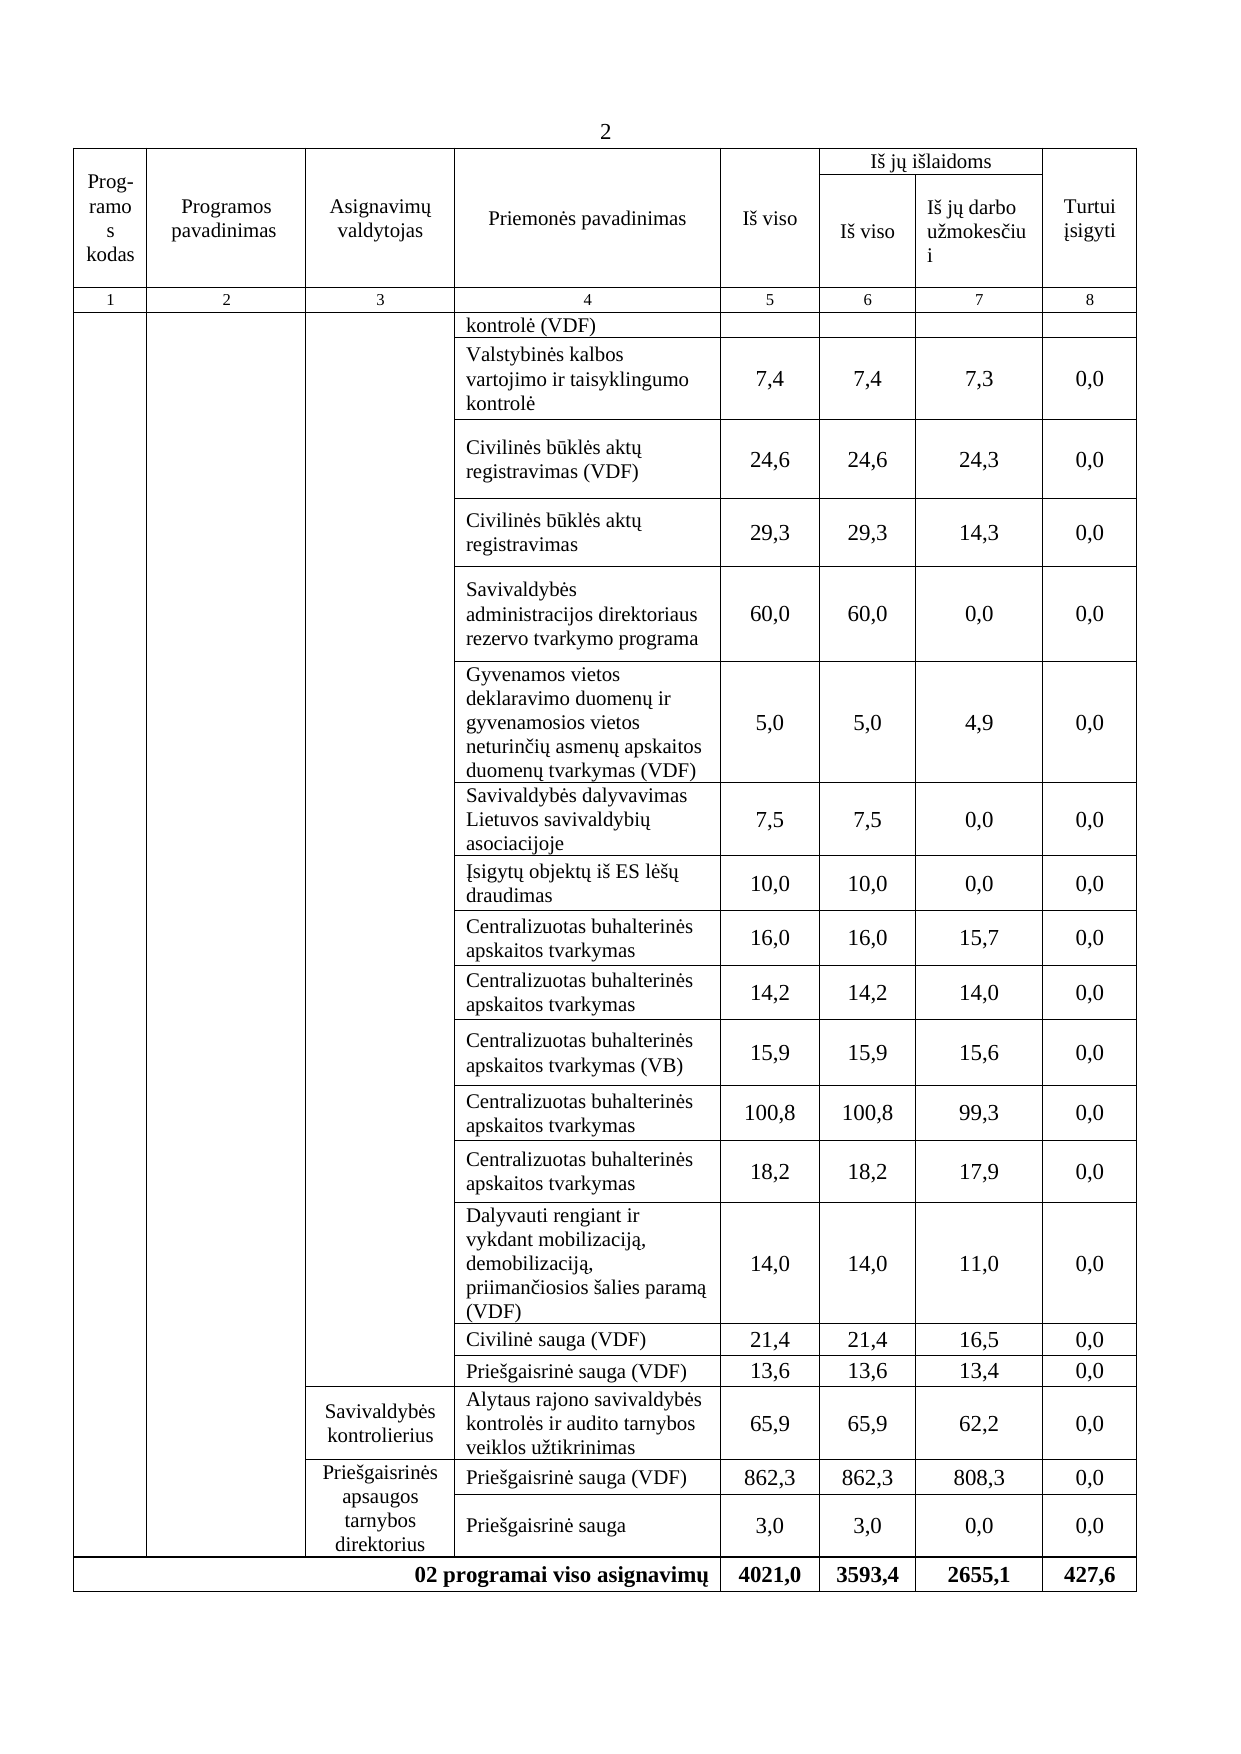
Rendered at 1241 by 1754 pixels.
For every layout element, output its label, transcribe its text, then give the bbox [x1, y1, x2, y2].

table_cell 0,0 [1043, 1324, 1136, 1354]
table_cell Centralizuotas buhalterinės apskaitos tvarkymas (VB) [455, 1020, 720, 1085]
table_cell 0,0 [1043, 1387, 1136, 1459]
table_cell [721, 313, 819, 337]
table_cell 13,6 [820, 1356, 915, 1386]
table_cell 0,0 [1043, 856, 1136, 910]
table_cell Iš jų darbo užmokesčiui [916, 175, 1042, 287]
table_cell Savivaldybės dalyvavimas Lietuvos savivaldybių asociacijoje [455, 783, 720, 855]
table_cell 21,4 [820, 1324, 915, 1354]
table_cell 7,4 [820, 338, 915, 419]
table_cell 3 [306, 288, 454, 312]
table_cell [820, 313, 915, 337]
table_cell 16,5 [916, 1324, 1042, 1354]
table_cell 0,0 [916, 856, 1042, 910]
table_cell 14,3 [916, 499, 1042, 566]
table_cell 0,0 [1043, 420, 1136, 498]
table_cell Civilinės būklės aktų registravimas [455, 499, 720, 566]
table_cell 18,2 [721, 1141, 819, 1202]
table_cell Valstybinės kalbos vartojimo ir taisyklingumo kontrolė [455, 338, 720, 419]
table_cell 14,0 [916, 966, 1042, 1019]
table_cell Priešgaisrinė sauga (VDF) [455, 1356, 720, 1386]
table_cell [306, 313, 454, 1386]
table_cell 0,0 [1043, 567, 1136, 661]
table_cell 808,3 [916, 1460, 1042, 1493]
table_cell 0,0 [1043, 1020, 1136, 1085]
table_cell Savivaldybės kontrolierius [306, 1387, 454, 1459]
table_cell 5 [721, 288, 819, 312]
table_cell 0,0 [1043, 1460, 1136, 1493]
table_cell 0,0 [1043, 499, 1136, 566]
table_cell [1043, 313, 1136, 337]
table_cell 8 [1043, 288, 1136, 312]
table_cell Priešgaisrinė sauga [455, 1495, 720, 1556]
table_cell 3593,4 [820, 1558, 915, 1591]
table_cell 0,0 [916, 1495, 1042, 1556]
table_cell 0,0 [1043, 338, 1136, 419]
table_cell 0,0 [916, 783, 1042, 855]
table_cell 11,0 [916, 1203, 1042, 1323]
table_cell 0,0 [1043, 1086, 1136, 1139]
table_cell Gyvenamos vietos deklaravimo duomenų ir gyvenamosios vietos neturinčių asmenų apskaitos duomenų tvarkymas (VDF) [455, 662, 720, 782]
table_cell 4021,0 [721, 1558, 819, 1591]
table_cell 29,3 [820, 499, 915, 566]
table_cell 62,2 [916, 1387, 1042, 1459]
table_cell 3,0 [820, 1495, 915, 1556]
table_header Prog-ramos kodas [74, 149, 146, 287]
table_cell 10,0 [820, 856, 915, 910]
table_cell 0,0 [1043, 966, 1136, 1019]
table_cell Priešgaisrinė sauga (VDF) [455, 1460, 720, 1493]
table_cell Centralizuotas buhalterinės apskaitos tvarkymas [455, 966, 720, 1019]
table_cell 1 [74, 288, 146, 312]
table_cell 24,6 [721, 420, 819, 498]
table_header Programos pavadinimas [147, 149, 305, 287]
table_cell 0,0 [1043, 662, 1136, 782]
table_header Turtui įsigyti [1043, 149, 1136, 287]
table_cell [74, 313, 146, 1556]
table_header Iš viso [721, 149, 819, 287]
table_cell 7,4 [721, 338, 819, 419]
table_cell Centralizuotas buhalterinės apskaitos tvarkymas [455, 1086, 720, 1139]
table_cell 24,6 [820, 420, 915, 498]
table_cell 65,9 [820, 1387, 915, 1459]
table_cell 2655,1 [916, 1558, 1042, 1591]
table_cell kontrolė (VDF) [455, 313, 720, 337]
table_header Asignavimų valdytojas [306, 149, 454, 287]
table_cell 0,0 [1043, 1495, 1136, 1556]
table_cell 862,3 [820, 1460, 915, 1493]
table_cell 0,0 [1043, 1203, 1136, 1323]
table_cell 6 [820, 288, 915, 312]
table_cell 29,3 [721, 499, 819, 566]
table_cell 3,0 [721, 1495, 819, 1556]
table_cell 4,9 [916, 662, 1042, 782]
table_cell 15,9 [721, 1020, 819, 1085]
table_cell 15,6 [916, 1020, 1042, 1085]
table_cell Alytaus rajono savivaldybės kontrolės ir audito tarnybos veiklos užtikrinimas [455, 1387, 720, 1459]
table_cell 862,3 [721, 1460, 819, 1493]
table_cell 7,5 [721, 783, 819, 855]
table_cell 60,0 [820, 567, 915, 661]
table_cell 14,2 [820, 966, 915, 1019]
table_cell 5,0 [820, 662, 915, 782]
table_cell 18,2 [820, 1141, 915, 1202]
table_cell 2 [147, 288, 305, 312]
table_cell 24,3 [916, 420, 1042, 498]
table_cell 14,0 [820, 1203, 915, 1323]
table_cell 100,8 [721, 1086, 819, 1139]
table_cell Dalyvauti rengiant ir vykdant mobilizaciją, demobilizaciją, priimančiosios šalies paramą (VDF) [455, 1203, 720, 1323]
table_cell 65,9 [721, 1387, 819, 1459]
table_cell 100,8 [820, 1086, 915, 1139]
table_cell 7,3 [916, 338, 1042, 419]
table_cell 15,9 [820, 1020, 915, 1085]
table_cell 15,7 [916, 911, 1042, 964]
table_cell Priešgaisrinės apsaugos tarnybos direktorius [306, 1460, 454, 1556]
table_cell 60,0 [721, 567, 819, 661]
table_cell 7 [916, 288, 1042, 312]
table_cell 21,4 [721, 1324, 819, 1354]
table_cell 4 [455, 288, 720, 312]
table_cell 16,0 [721, 911, 819, 964]
table_header Iš jų išlaidoms [820, 149, 1042, 174]
table_cell 10,0 [721, 856, 819, 910]
table_cell 99,3 [916, 1086, 1042, 1139]
table_cell 0,0 [1043, 911, 1136, 964]
table_cell Centralizuotas buhalterinės apskaitos tvarkymas [455, 911, 720, 964]
table_cell 14,2 [721, 966, 819, 1019]
table_cell 0,0 [1043, 783, 1136, 855]
table_cell Civilinės būklės aktų registravimas (VDF) [455, 420, 720, 498]
table_cell 16,0 [820, 911, 915, 964]
table_cell Savivaldybės administracijos direktoriaus rezervo tvarkymo programa [455, 567, 720, 661]
table_cell 13,6 [721, 1356, 819, 1386]
table_cell 17,9 [916, 1141, 1042, 1202]
table_cell [147, 313, 305, 1556]
table_cell 14,0 [721, 1203, 819, 1323]
table_cell Iš viso [820, 175, 915, 287]
table_cell [916, 313, 1042, 337]
table_cell Centralizuotas buhalterinės apskaitos tvarkymas [455, 1141, 720, 1202]
table_cell 5,0 [721, 662, 819, 782]
table_cell Civilinė sauga (VDF) [455, 1324, 720, 1354]
table_cell 7,5 [820, 783, 915, 855]
table_cell 13,4 [916, 1356, 1042, 1386]
table_cell 427,6 [1043, 1558, 1136, 1591]
table_cell 0,0 [916, 567, 1042, 661]
table_cell 0,0 [1043, 1141, 1136, 1202]
table_cell Įsigytų objektų iš ES lėšų draudimas [455, 856, 720, 910]
table_cell 02 programai viso asignavimų [74, 1558, 720, 1591]
table_cell 0,0 [1043, 1356, 1136, 1386]
table_header Priemonės pavadinimas [455, 149, 720, 287]
